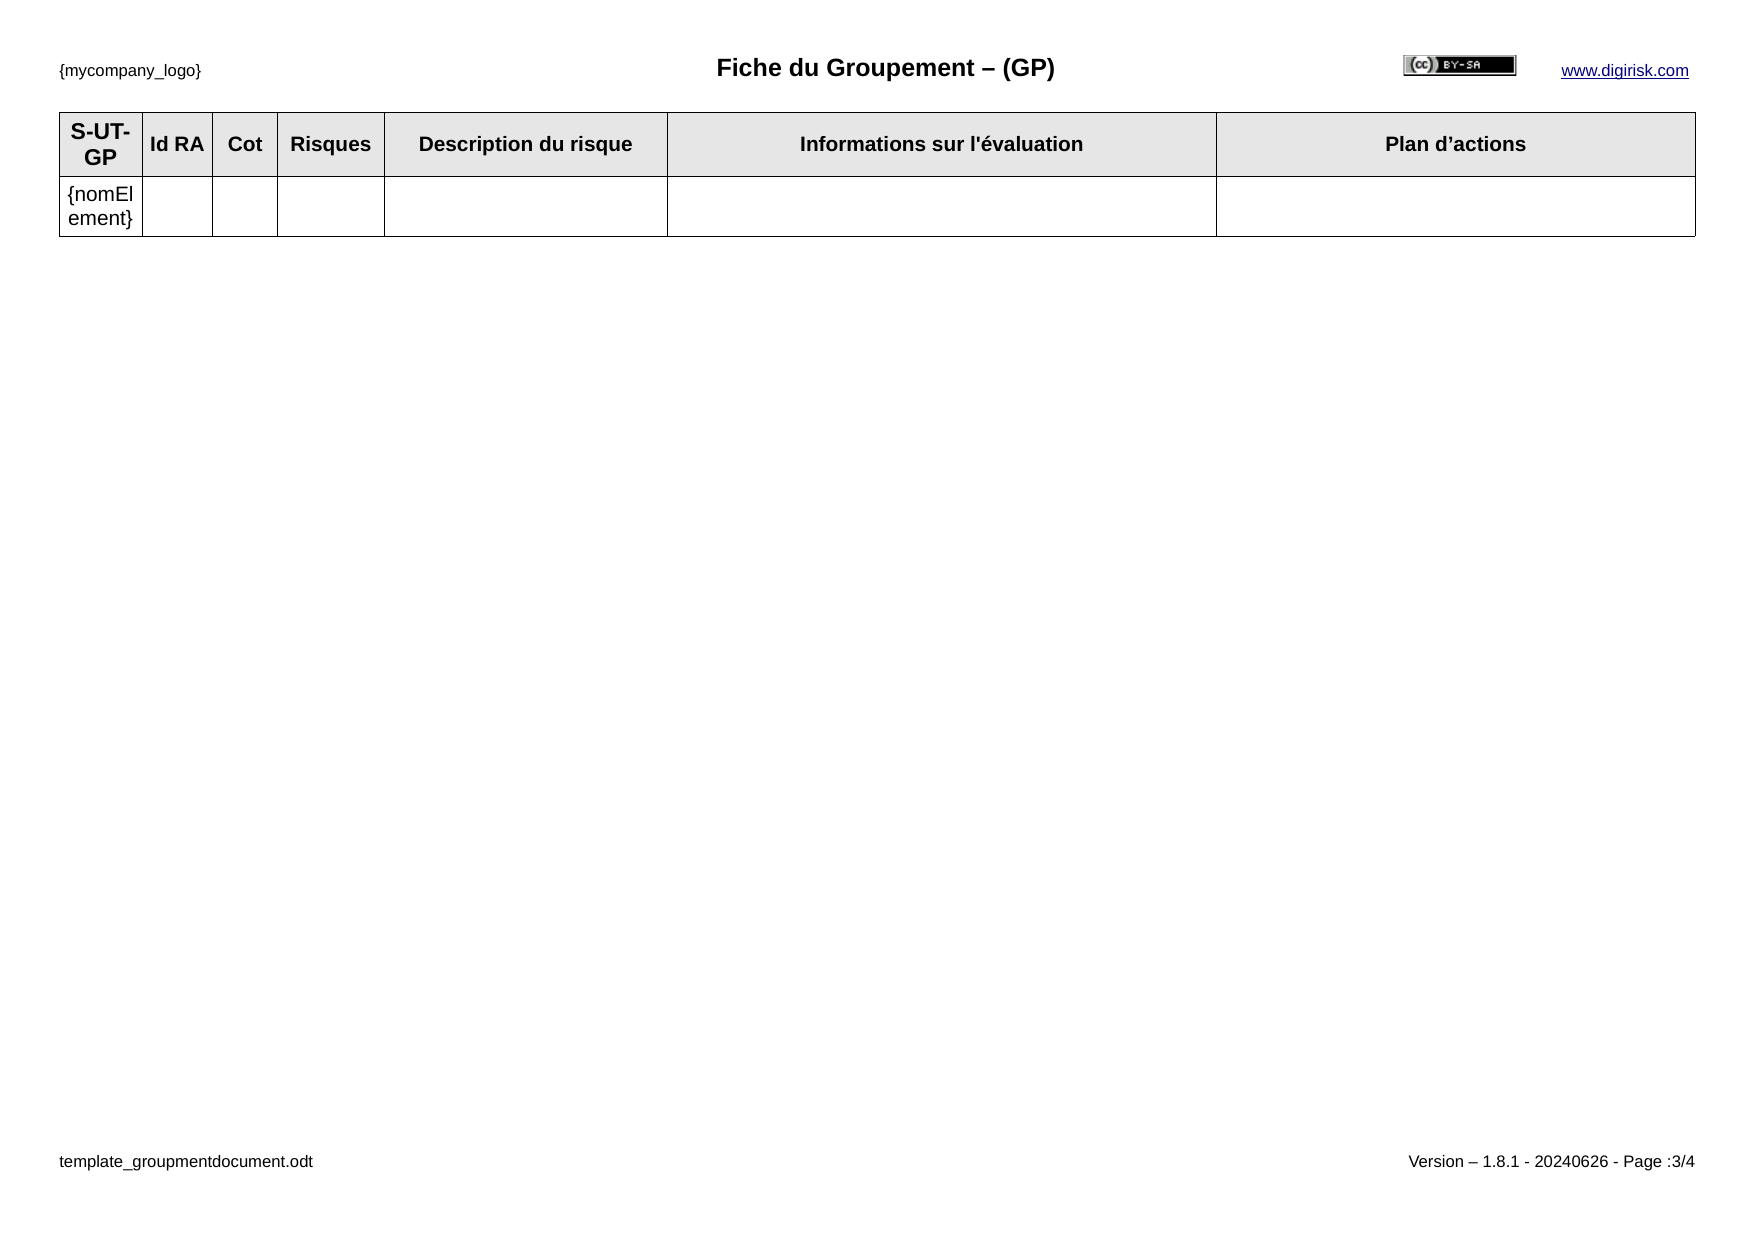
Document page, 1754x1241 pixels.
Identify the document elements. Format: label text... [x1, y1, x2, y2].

table_cell [143, 177, 212, 236]
table_header S-UT-GP [60, 113, 142, 176]
table_cell [278, 177, 384, 236]
picture [1403, 55, 1517, 76]
table_header Cot [213, 113, 277, 176]
table_header Id RA [143, 113, 212, 176]
table_cell [668, 177, 1216, 236]
table_header Description du risque [385, 113, 667, 176]
table_cell [385, 177, 667, 236]
table_header Plan d’actions [1217, 113, 1695, 176]
table_cell {nomElement} [60, 177, 142, 236]
table_cell [1217, 177, 1695, 236]
table_header Risques [278, 113, 384, 176]
table_cell [213, 177, 277, 236]
table_header Informations sur l'évaluation [668, 113, 1216, 176]
